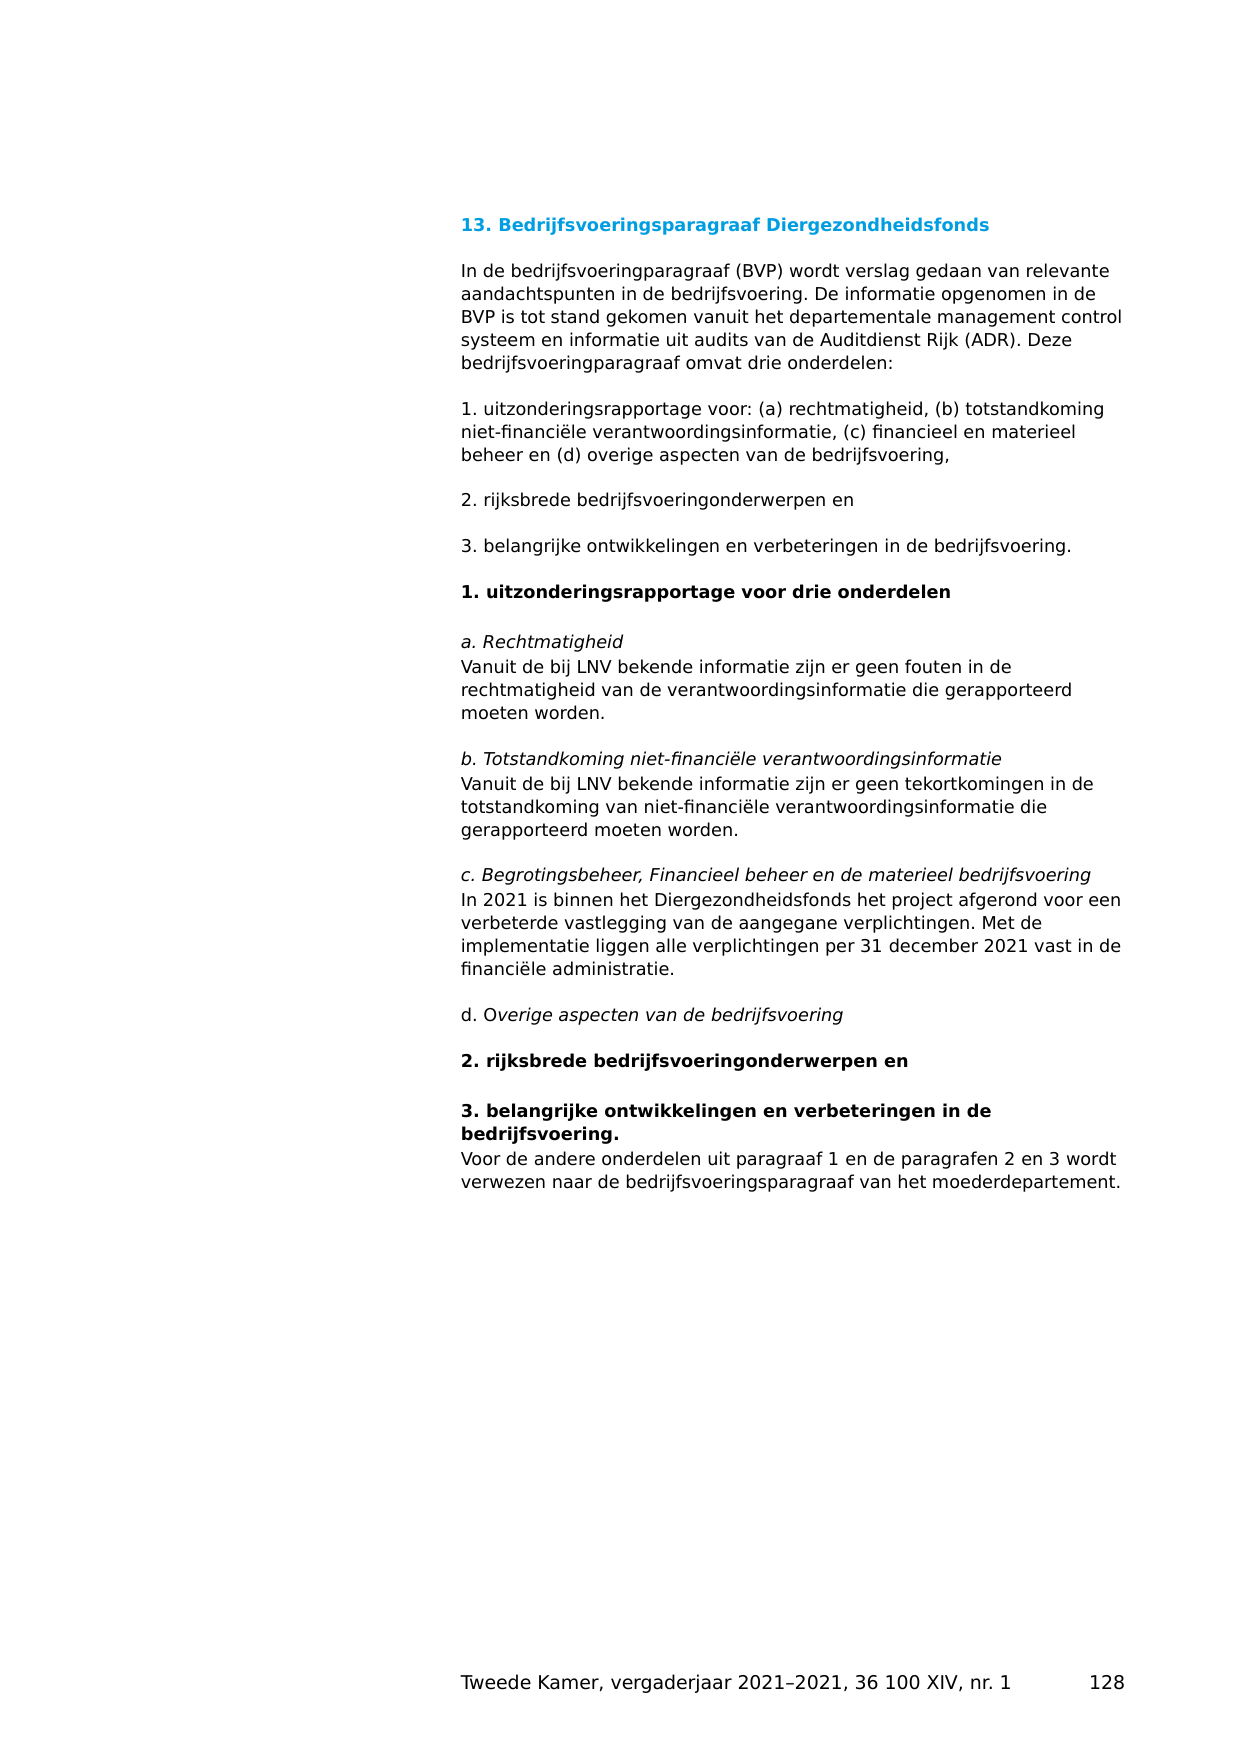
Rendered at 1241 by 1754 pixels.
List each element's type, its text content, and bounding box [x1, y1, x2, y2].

text d. Overige aspecten van de bedrijfsvoering [461, 1003, 1125, 1026]
text 1. uitzonderingsrapportage voor: (a) rechtmatigheid, (b) totstandkoming niet-financiële verantwoordingsinformatie, (c) financieel en materieel beheer en (d) overige aspecten van de bedrijfsvoering, [461, 397, 1125, 466]
text c. Begrotingsbeheer, Financieel beheer en de materieel bedrijfsvoering [461, 863, 1125, 886]
title 13. Bedrijfsvoeringsparagraaf Diergezondheidsfonds [461, 213, 1125, 236]
text Vanuit de bij LNV bekende informatie zijn er geen tekortkomingen in de totstandkoming van niet-financiële verantwoordingsinformatie die gerapporteerd moeten worden. [461, 772, 1125, 841]
text 3. belangrijke ontwikkelingen en verbeteringen in de bedrijfsvoering. [461, 1099, 1125, 1145]
text In de bedrijfsvoeringparagraaf (BVP) wordt verslag gedaan van relevante aandachtspunten in de bedrijfsvoering. De informatie opgenomen in de BVP is tot stand gekomen vanuit het departementale management control systeem en informatie uit audits van de Auditdienst Rijk (ADR). Deze bedrijfsvoeringparagraaf omvat drie onderdelen: [461, 259, 1125, 374]
text a. Rechtmatigheid [461, 630, 1125, 653]
text 3. belangrijke ontwikkelingen en verbeteringen in de bedrijfsvoering. [461, 534, 1125, 557]
text 2. rijksbrede bedrijfsvoeringonderwerpen en [461, 1049, 1125, 1072]
text 2. rijksbrede bedrijfsvoeringonderwerpen en [461, 488, 1125, 511]
text In 2021 is binnen het Diergezondheidsfonds het project afgerond voor een verbeterde vastlegging van de aangegane verplichtingen. Met de implementatie liggen alle verplichtingen per 31 december 2021 vast in de financiële administratie. [461, 888, 1125, 980]
text 1. uitzonderingsrapportage voor drie onderdelen [461, 580, 1125, 603]
text Vanuit de bij LNV bekende informatie zijn er geen fouten in de rechtmatigheid van de verantwoordingsinformatie die gerapporteerd moeten worden. [461, 655, 1125, 724]
text b. Totstandkoming niet-financiële verantwoordingsinformatie [461, 747, 1125, 770]
text Voor de andere onderdelen uit paragraaf 1 en de paragrafen 2 en 3 wordt verwezen naar de bedrijfsvoeringsparagraaf van het moederdepartement. [461, 1147, 1125, 1193]
